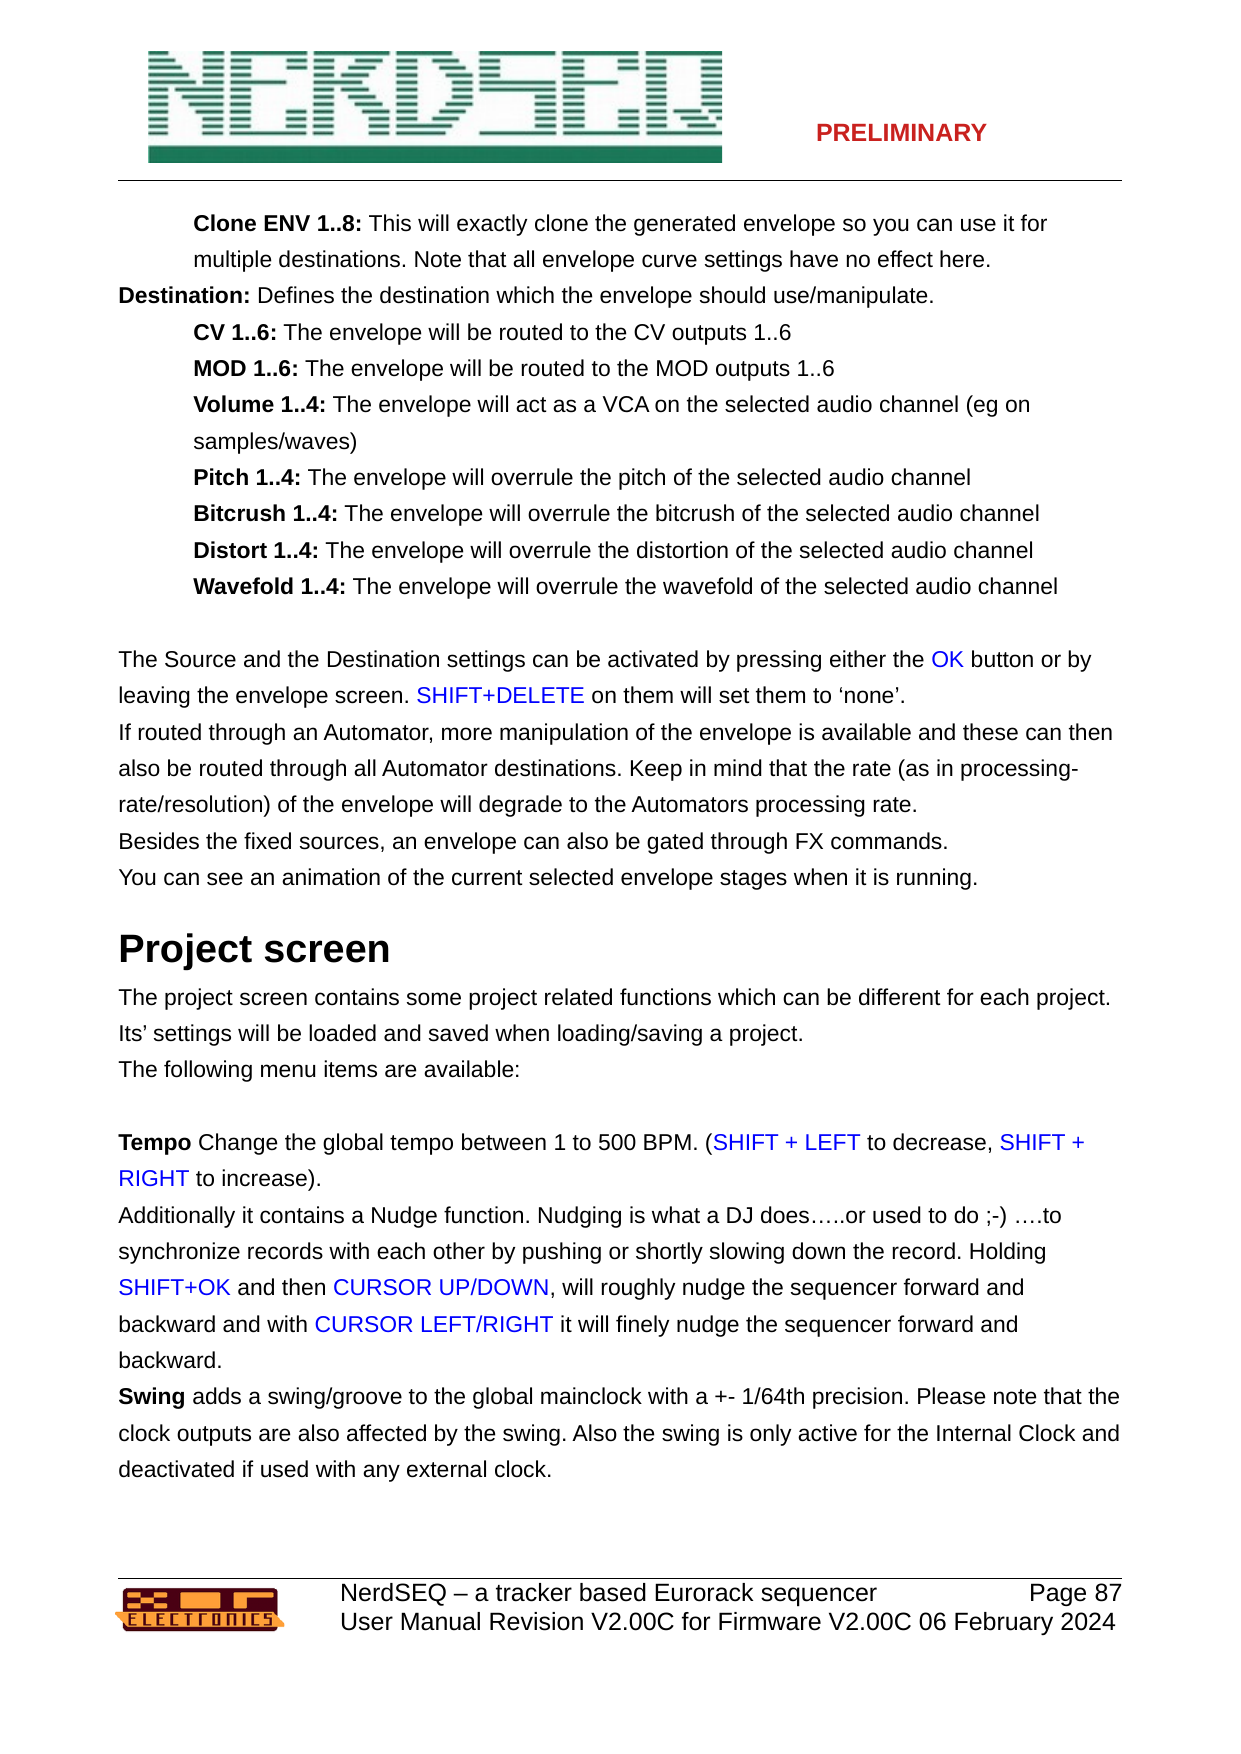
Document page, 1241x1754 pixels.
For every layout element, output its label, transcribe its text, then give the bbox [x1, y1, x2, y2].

text Tempo Change the global tempo between 1 to 500 BPM. (SHIFT + LEFT to decrease, SHIFT + RIGHT to increase). [118, 1129, 1122, 1192]
text You can see an animation of the current selected envelope stages when it is running. [118, 864, 1122, 890]
text Clone ENV 1..8: This will exactly clone the generated envelope so you can use it for multiple destinations. Note that all envelope curve settings have no effect here. [193, 209, 1122, 272]
text CV 1..6: The envelope will be routed to the CV outputs 1..6 [193, 319, 1122, 345]
text Additionally it contains a Nudge function. Nudging is what a DJ does…..or used to do ;-) ….to synchronize records with each other by pushing or shortly slowing down the record. Holding SHIFT+OK and then CURSOR UP/DOWN, will roughly nudge the sequencer forward and backward and with CURSOR LEFT/RIGHT it will finely nudge the sequencer forward and backward. [118, 1202, 1122, 1373]
text Besides the fixed sources, an envelope can also be gated through FX commands. [118, 828, 1122, 854]
text Wavefold 1..4: The envelope will overrule the wavefold of the selected audio channel [193, 573, 1122, 599]
text Pitch 1..4: The envelope will overrule the pitch of the selected audio channel [193, 464, 1122, 490]
text The Source and the Destination settings can be activated by pressing either the OK button or by leaving the envelope screen. SHIFT+DELETE on them will set them to ‘none’. [118, 646, 1122, 708]
picture [115, 1584, 285, 1634]
text Destination: Defines the destination which the envelope should use/manipulate. [118, 282, 1122, 309]
text Swing adds a swing/groove to the global mainclock with a +- 1/64th precision. Please note that the clock outputs are also affected by the swing. Also the swing is only active for the Internal Clock and deactivated if used with any external clock. [118, 1383, 1122, 1482]
text If routed through an Automator, more manipulation of the envelope is available and these can then also be routed through all Automator destinations. Keep in mind that the rate (as in processing-rate/resolution) of the envelope will degrade to the Automators processing rate. [118, 718, 1122, 818]
text Volume 1..4: The envelope will act as a VCA on the selected audio channel (eg on samples/waves) [193, 391, 1122, 454]
text MOD 1..6: The envelope will be routed to the MOD outputs 1..6 [193, 355, 1122, 381]
text Distort 1..4: The envelope will overrule the distortion of the selected audio channel [193, 537, 1122, 563]
picture [148, 51, 723, 163]
text The project screen contains some project related functions which can be different for each project. Its’ settings will be loaded and saved when loading/saving a project. [118, 983, 1122, 1046]
subtitle Project screen [118, 925, 1122, 971]
text The following menu items are available: [118, 1056, 1122, 1082]
text Bitcrush 1..4: The envelope will overrule the bitcrush of the selected audio channel [193, 500, 1122, 527]
